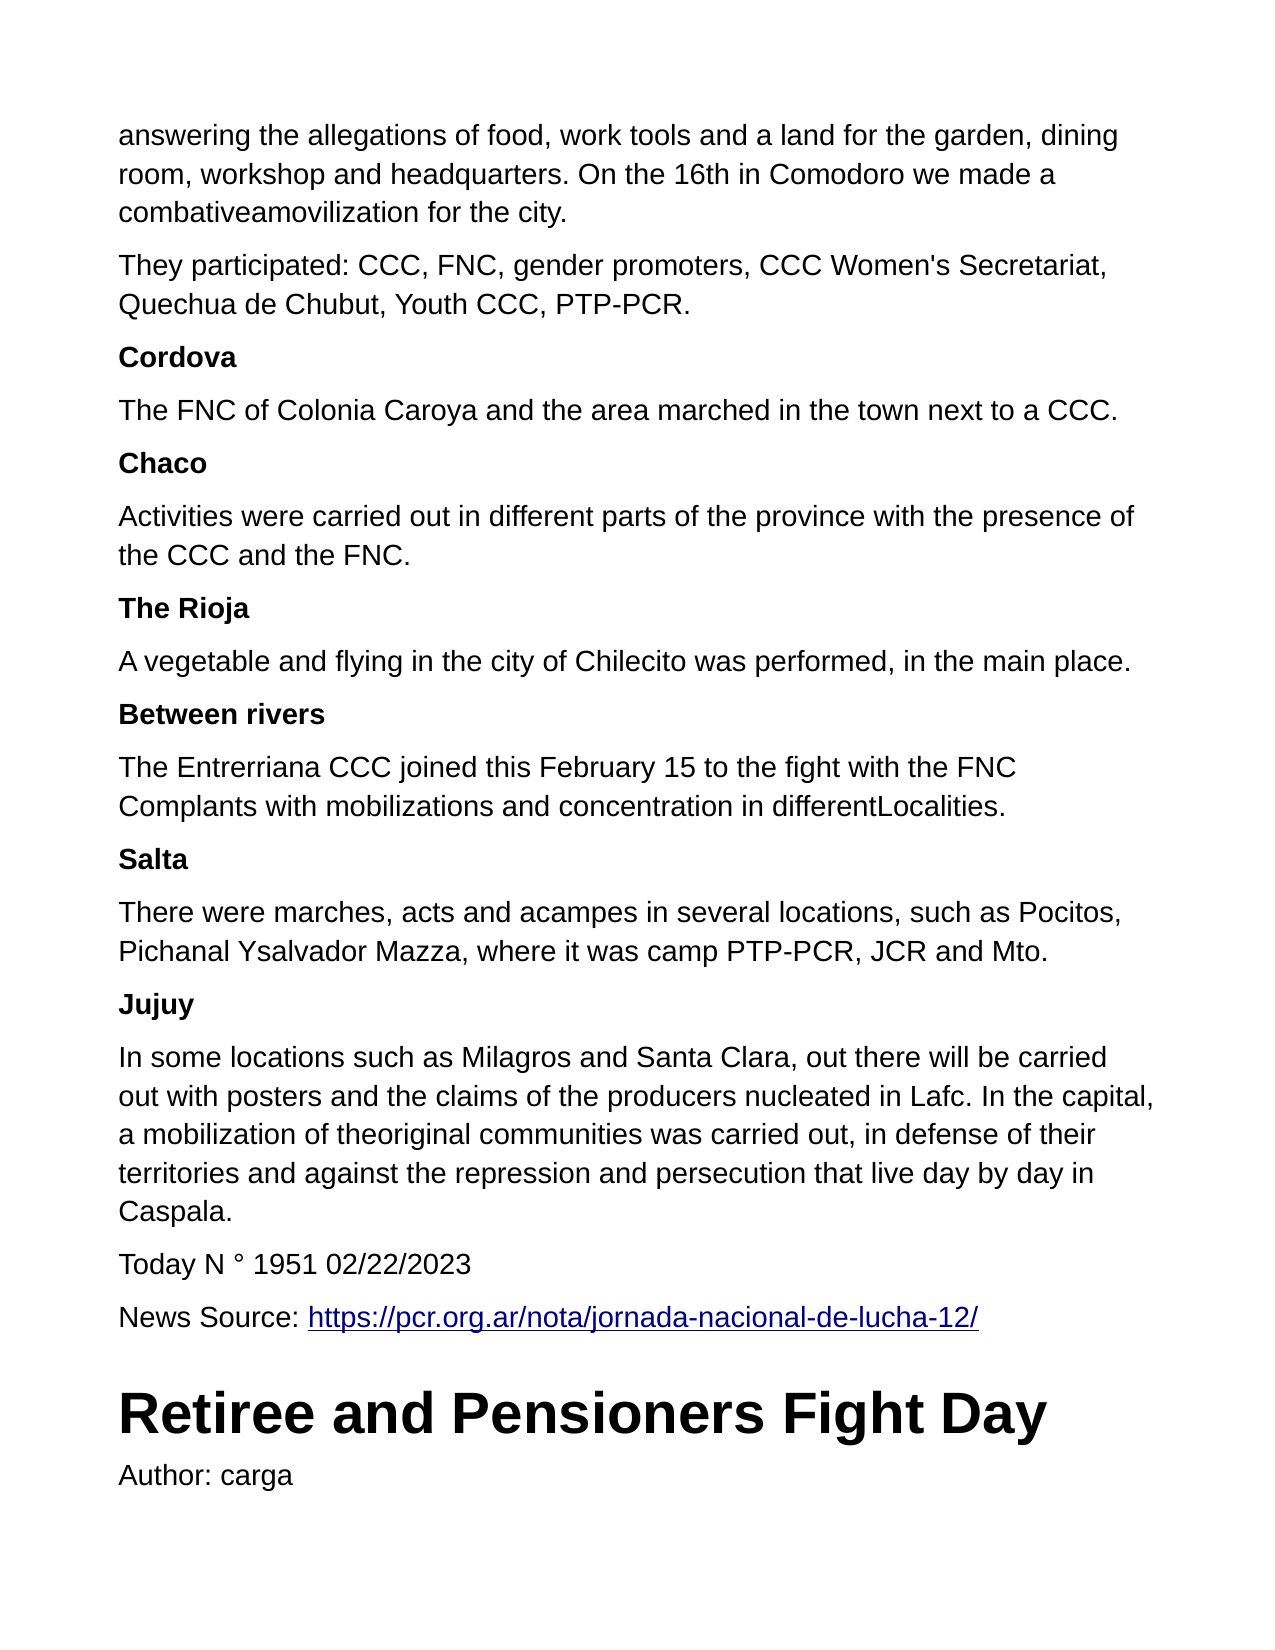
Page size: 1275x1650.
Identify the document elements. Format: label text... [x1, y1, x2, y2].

text Between rivers [118, 697, 1157, 731]
text The Entrerriana CCC joined this February 15 to the fight with the FNC Complants with mobilizations and concentration in differentLocalities. [118, 750, 1157, 822]
text Jujuy [118, 987, 1157, 1020]
text Author: carga [118, 1458, 1157, 1492]
text answering the allegations of food, work tools and a land for the garden, dining room, workshop and headquarters. On the 16th in Comodoro we made a combativeamovilization for the city. [118, 118, 1157, 229]
text Today N ° 1951 02/22/2023 [118, 1247, 1157, 1281]
text Cordova [118, 340, 1157, 373]
text They participated: CCC, FNC, gender promoters, CCC Women's Secretariat, Quechua de Chubut, Youth CCC, PTP-PCR. [118, 248, 1157, 320]
text News Source: https://pcr.org.ar/nota/jornada-nacional-de-lucha-12/ [118, 1300, 1157, 1334]
text The Rioja [118, 591, 1157, 624]
text The FNC of Colonia Caroya and the area marched in the town next to a CCC. [118, 393, 1157, 427]
subtitle Retiree and Pensioners Fight Day [118, 1378, 1157, 1446]
text Salta [118, 842, 1157, 876]
text There were marches, acts and acampes in several locations, such as Pocitos, Pichanal Ysalvador Mazza, where it was camp PTP-PCR, JCR and Mto. [118, 895, 1157, 967]
text In some locations such as Milagros and Santa Clara, out there will be carried out with posters and the claims of the producers nucleated in Lafc. In the capital, a mobilization of theoriginal communities was carried out, in defense of their territories and against the repression and persecution that live day by day in Caspala. [118, 1040, 1157, 1228]
text Activities were carried out in different parts of the province with the presence of the CCC and the FNC. [118, 499, 1157, 571]
text A vegetable and flying in the city of Chilecito was performed, in the main place. [118, 644, 1157, 678]
text Chaco [118, 446, 1157, 480]
